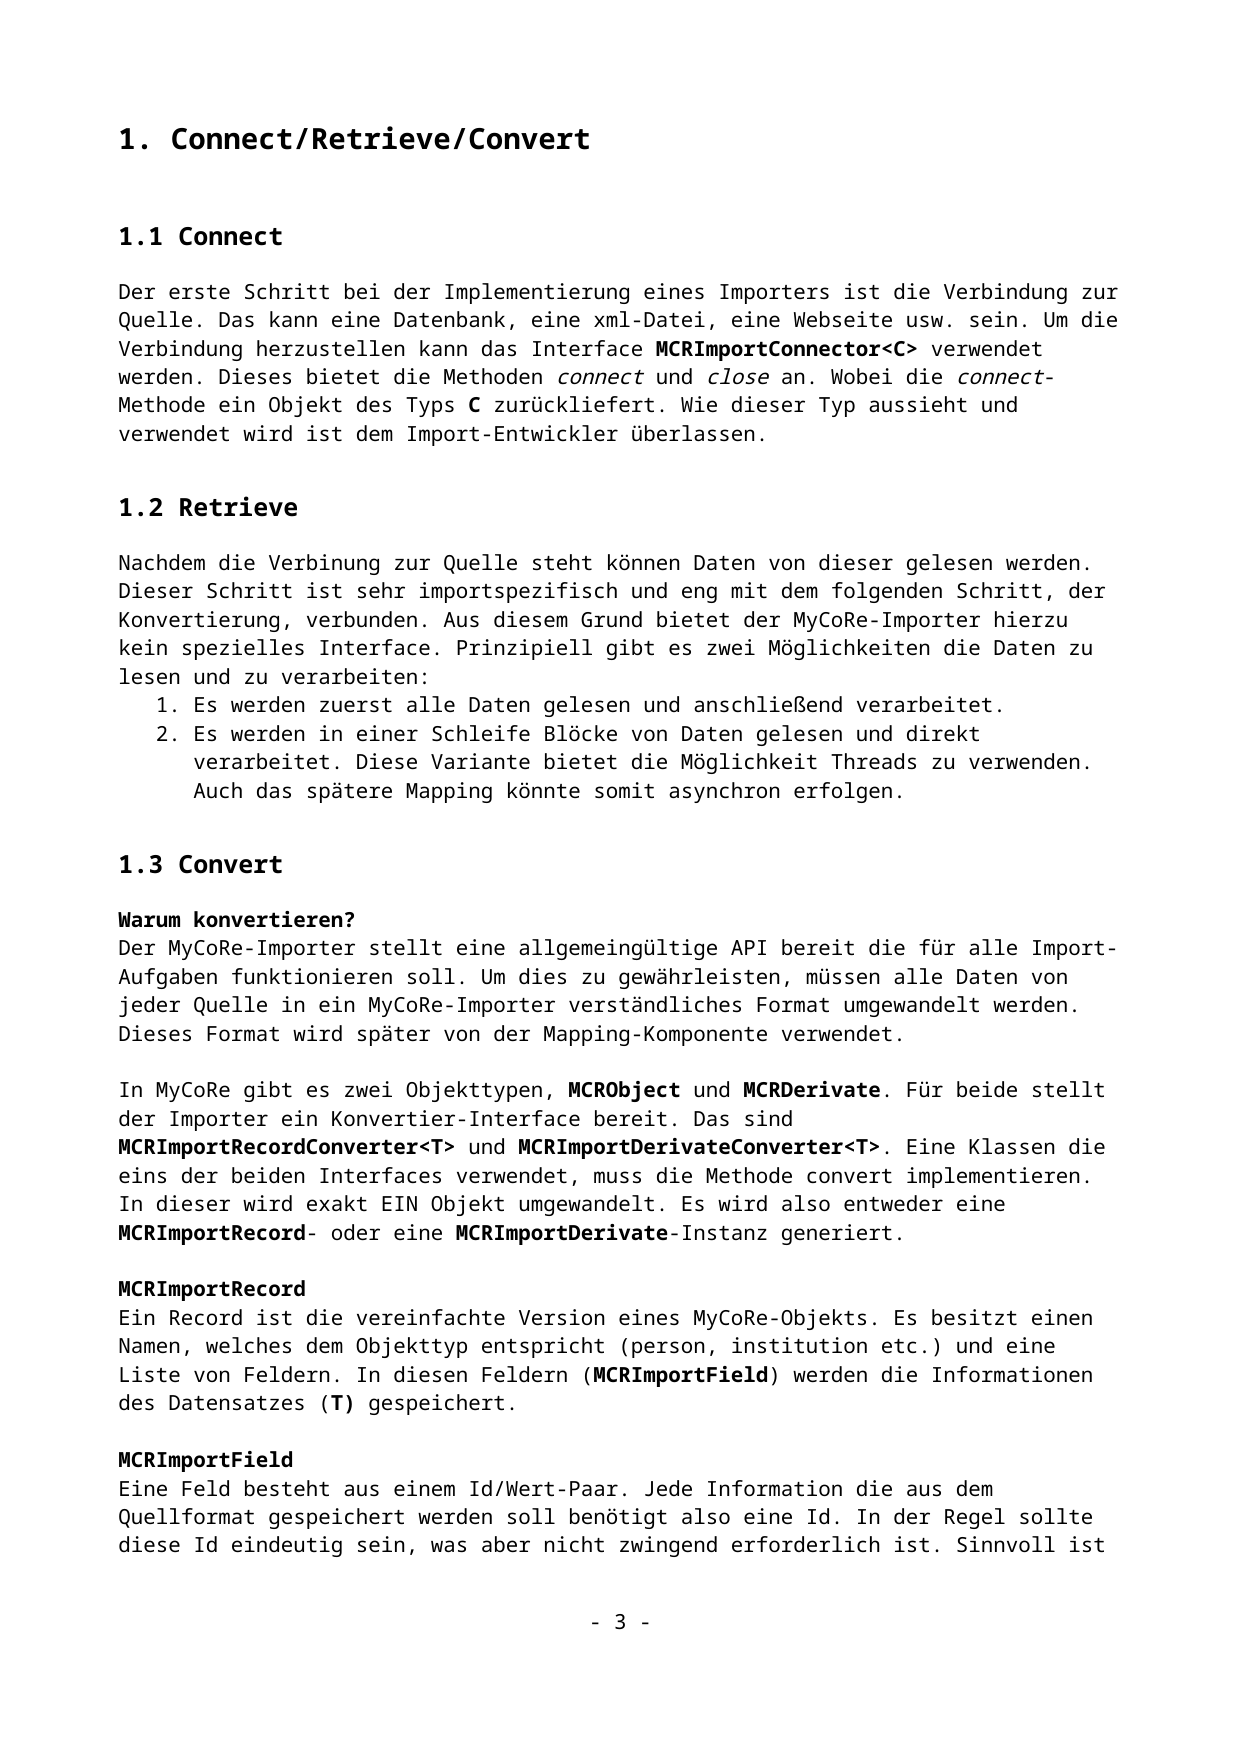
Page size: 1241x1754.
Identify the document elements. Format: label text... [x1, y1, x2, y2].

text Der MyCoRe-Importer stellt eine allgemeingültige API bereit die für alle Import-Aufgaben funktionieren soll. Um dies zu gewährleisten, müssen alle Daten von jeder Quelle in ein MyCoRe-Importer verständliches Format umgewandelt werden. Dieses Format wird später von der Mapping-Komponente verwendet. [118, 933, 1122, 1047]
list Es werden in einer Schleife Blöcke von Daten gelesen und direkt verarbeitet. Diese Variante bietet die Möglichkeit Threads zu verwenden. Auch das spätere Mapping könnte somit asynchron erfolgen. [156, 719, 1122, 804]
text Ein Record ist die vereinfachte Version eines MyCoRe-Objekts. Es besitzt einen Namen, welches dem Objekttyp entspricht (person, institution etc.) und eine Liste von Feldern. In diesen Feldern (MCRImportField) werden die Informationen des Datensatzes (T) gespeichert. [118, 1303, 1122, 1417]
subtitle 1.1 Connect [118, 219, 1122, 253]
text MCRImportRecord [118, 1274, 1122, 1303]
subtitle 1.2 Retrieve [118, 490, 1122, 524]
subtitle 1. Connect/Retrieve/Convert [118, 118, 1122, 158]
text Der erste Schritt bei der Implementierung eines Importers ist die Verbindung zur Quelle. Das kann eine Datenbank, eine xml-Datei, eine Webseite usw. sein. Um die Verbindung herzustellen kann das Interface MCRImportConnector<C> verwendet werden. Dieses bietet die Methoden connect und close an. Wobei die connect-Methode ein Objekt des Typs C zurückliefert. Wie dieser Typ aussieht und verwendet wird ist dem Import-Entwickler überlassen. [118, 277, 1122, 447]
text MCRImportField [118, 1445, 1122, 1474]
list Es werden zuerst alle Daten gelesen und anschließend verarbeitet. [156, 690, 1122, 719]
subtitle 1.3 Convert [118, 847, 1122, 881]
text Warum konvertieren? [118, 905, 1122, 933]
text In MyCoRe gibt es zwei Objekttypen, MCRObject und MCRDerivate. Für beide stellt der Importer ein Konvertier-Interface bereit. Das sind MCRImportRecordConverter<T> und MCRImportDerivateConverter<T>. Eine Klassen die eins der beiden Interfaces verwendet, muss die Methode convert implementieren. In dieser wird exakt EIN Objekt umgewandelt. Es wird also entweder eine MCRImportRecord- oder eine MCRImportDerivate-Instanz generiert. [118, 1076, 1122, 1246]
text Nachdem die Verbinung zur Quelle steht können Daten von dieser gelesen werden. Dieser Schritt ist sehr importspezifisch und eng mit dem folgenden Schritt, der Konvertierung, verbunden. Aus diesem Grund bietet der MyCoRe-Importer hierzu kein spezielles Interface. Prinzipiell gibt es zwei Möglichkeiten die Daten zu lesen und zu verarbeiten: [118, 548, 1122, 690]
text Eine Feld besteht aus einem Id/Wert-Paar. Jede Information die aus dem Quellformat gespeichert werden soll benötigt also eine Id. In der Regel sollte diese Id eindeutig sein, was aber nicht zwingend erforderlich ist. Sinnvoll ist [118, 1474, 1122, 1559]
